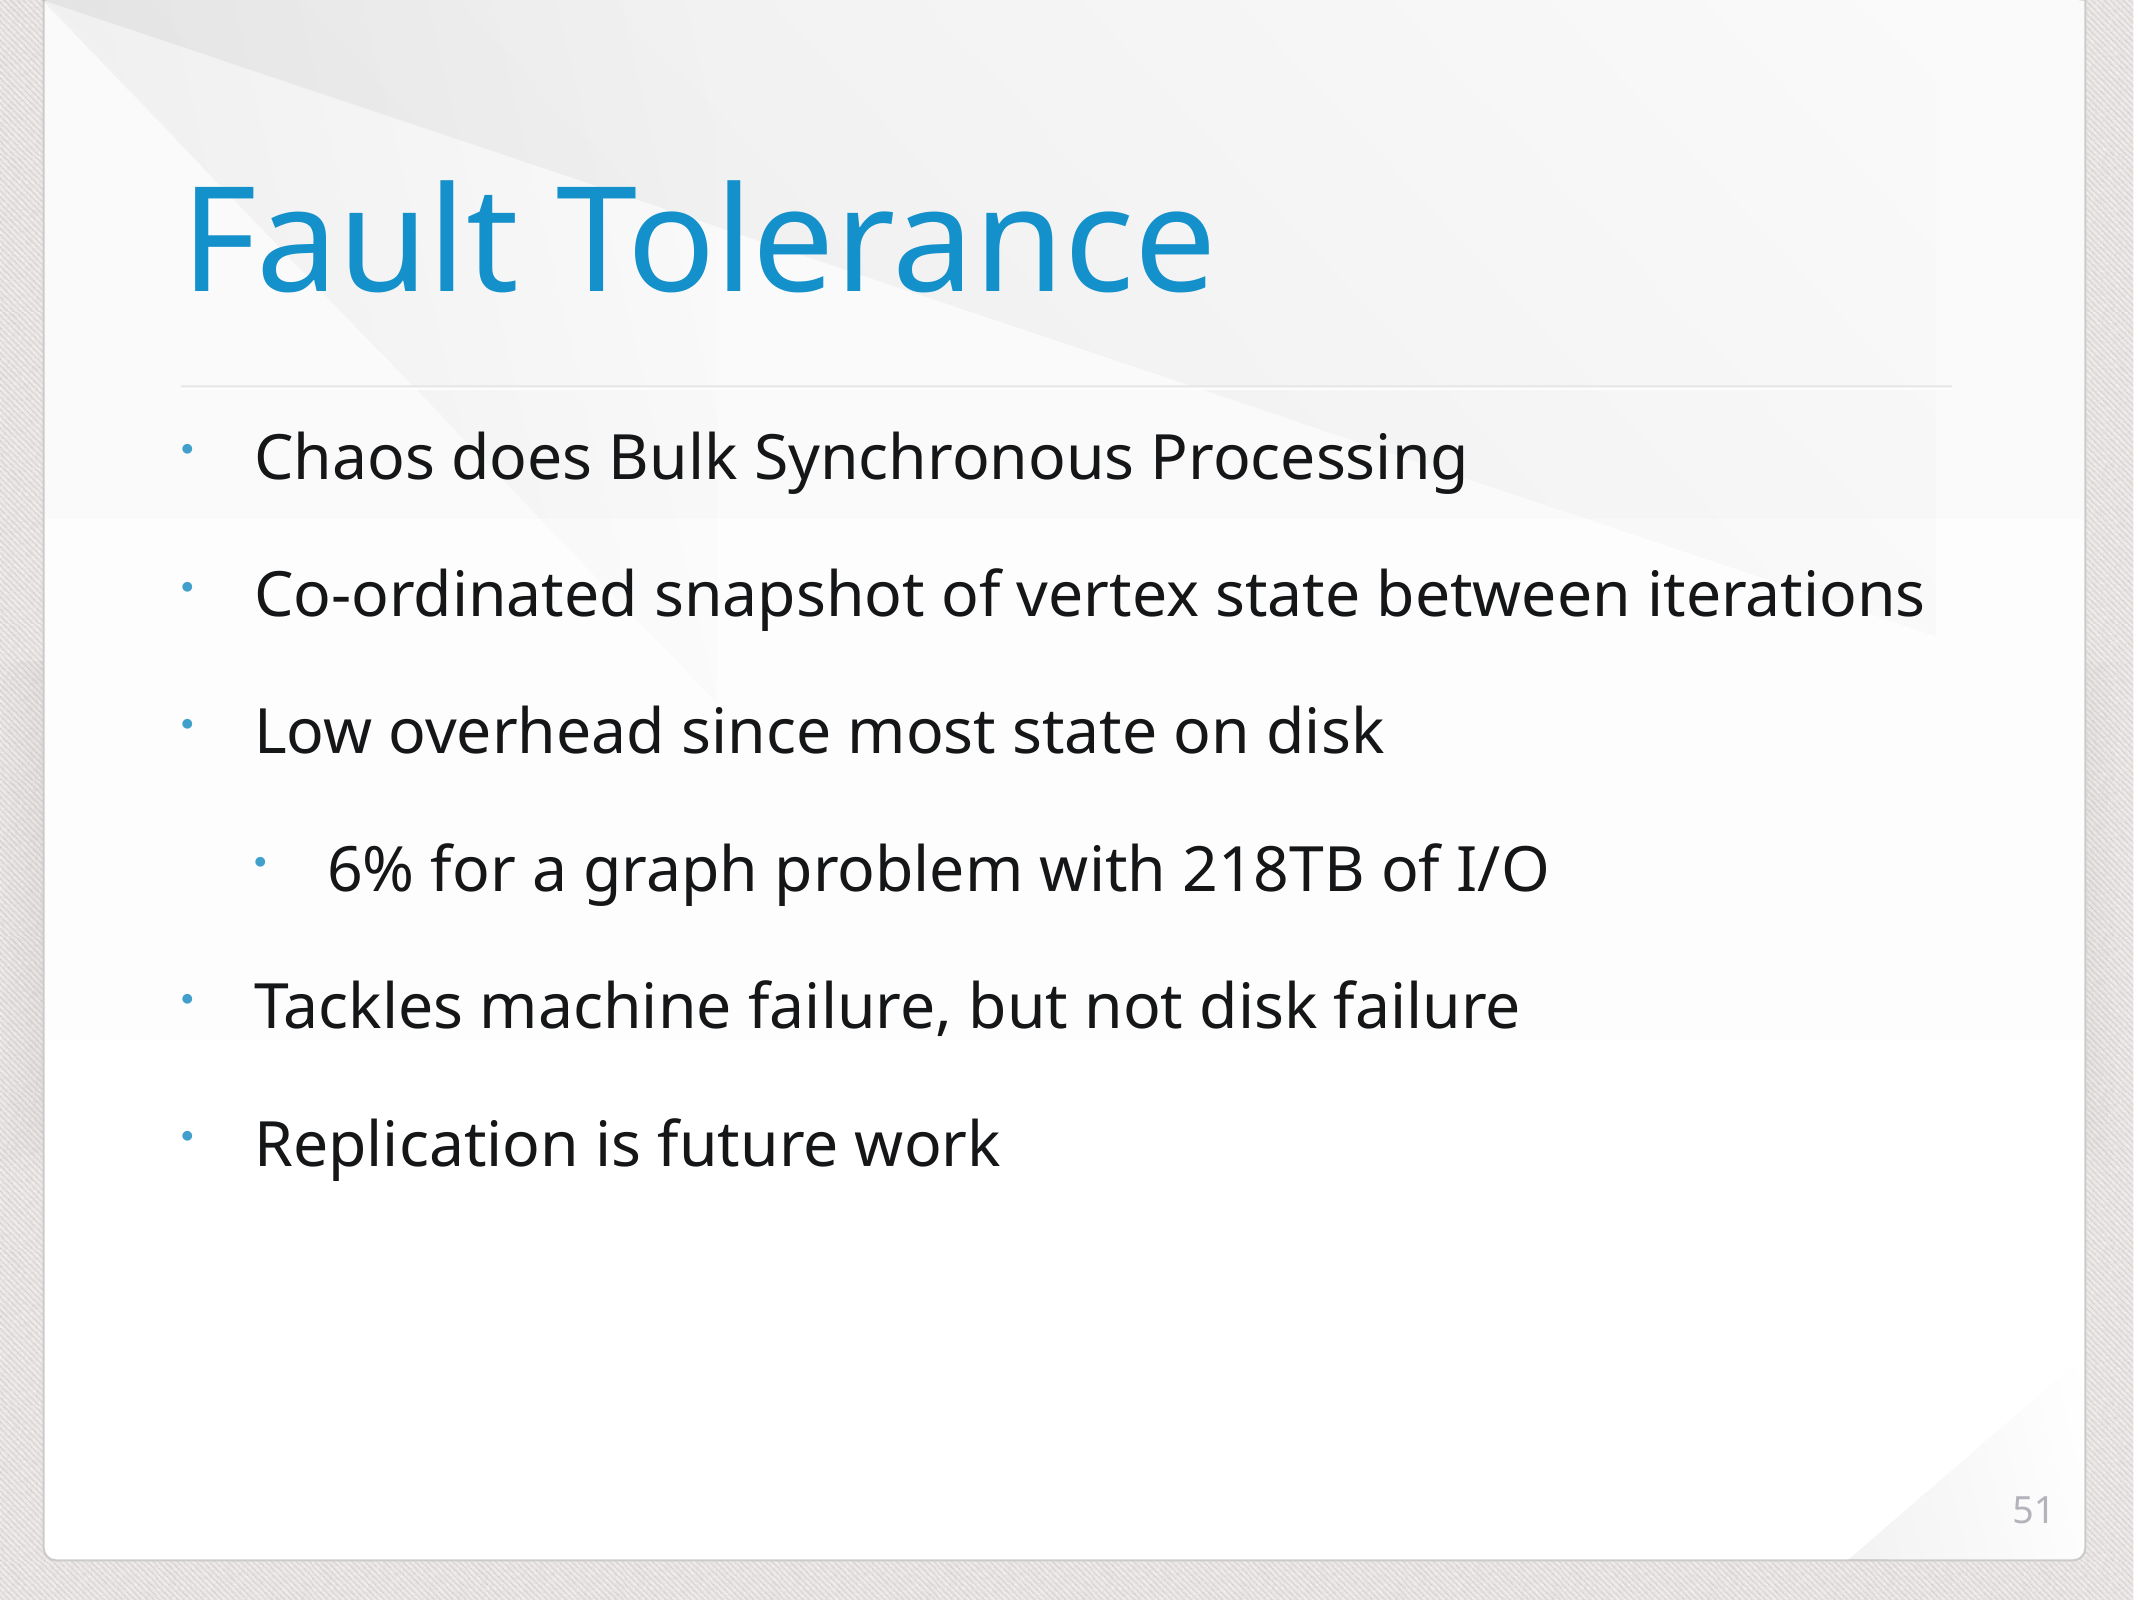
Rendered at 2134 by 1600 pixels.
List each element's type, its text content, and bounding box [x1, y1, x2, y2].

slide_number [1909, 1476, 2071, 1548]
title Fault Tolerance [181, 145, 1953, 355]
picture [0, 0, 2134, 1600]
list Chaos does Bulk Synchronous Processing Co-ordinated snapshot of vertex state between iterations Low overhead since most state on disk 6% for a graph problem with 218TB of I/O Tackles machine failure, but not disk failure Replication is future work [181, 416, 1953, 1375]
